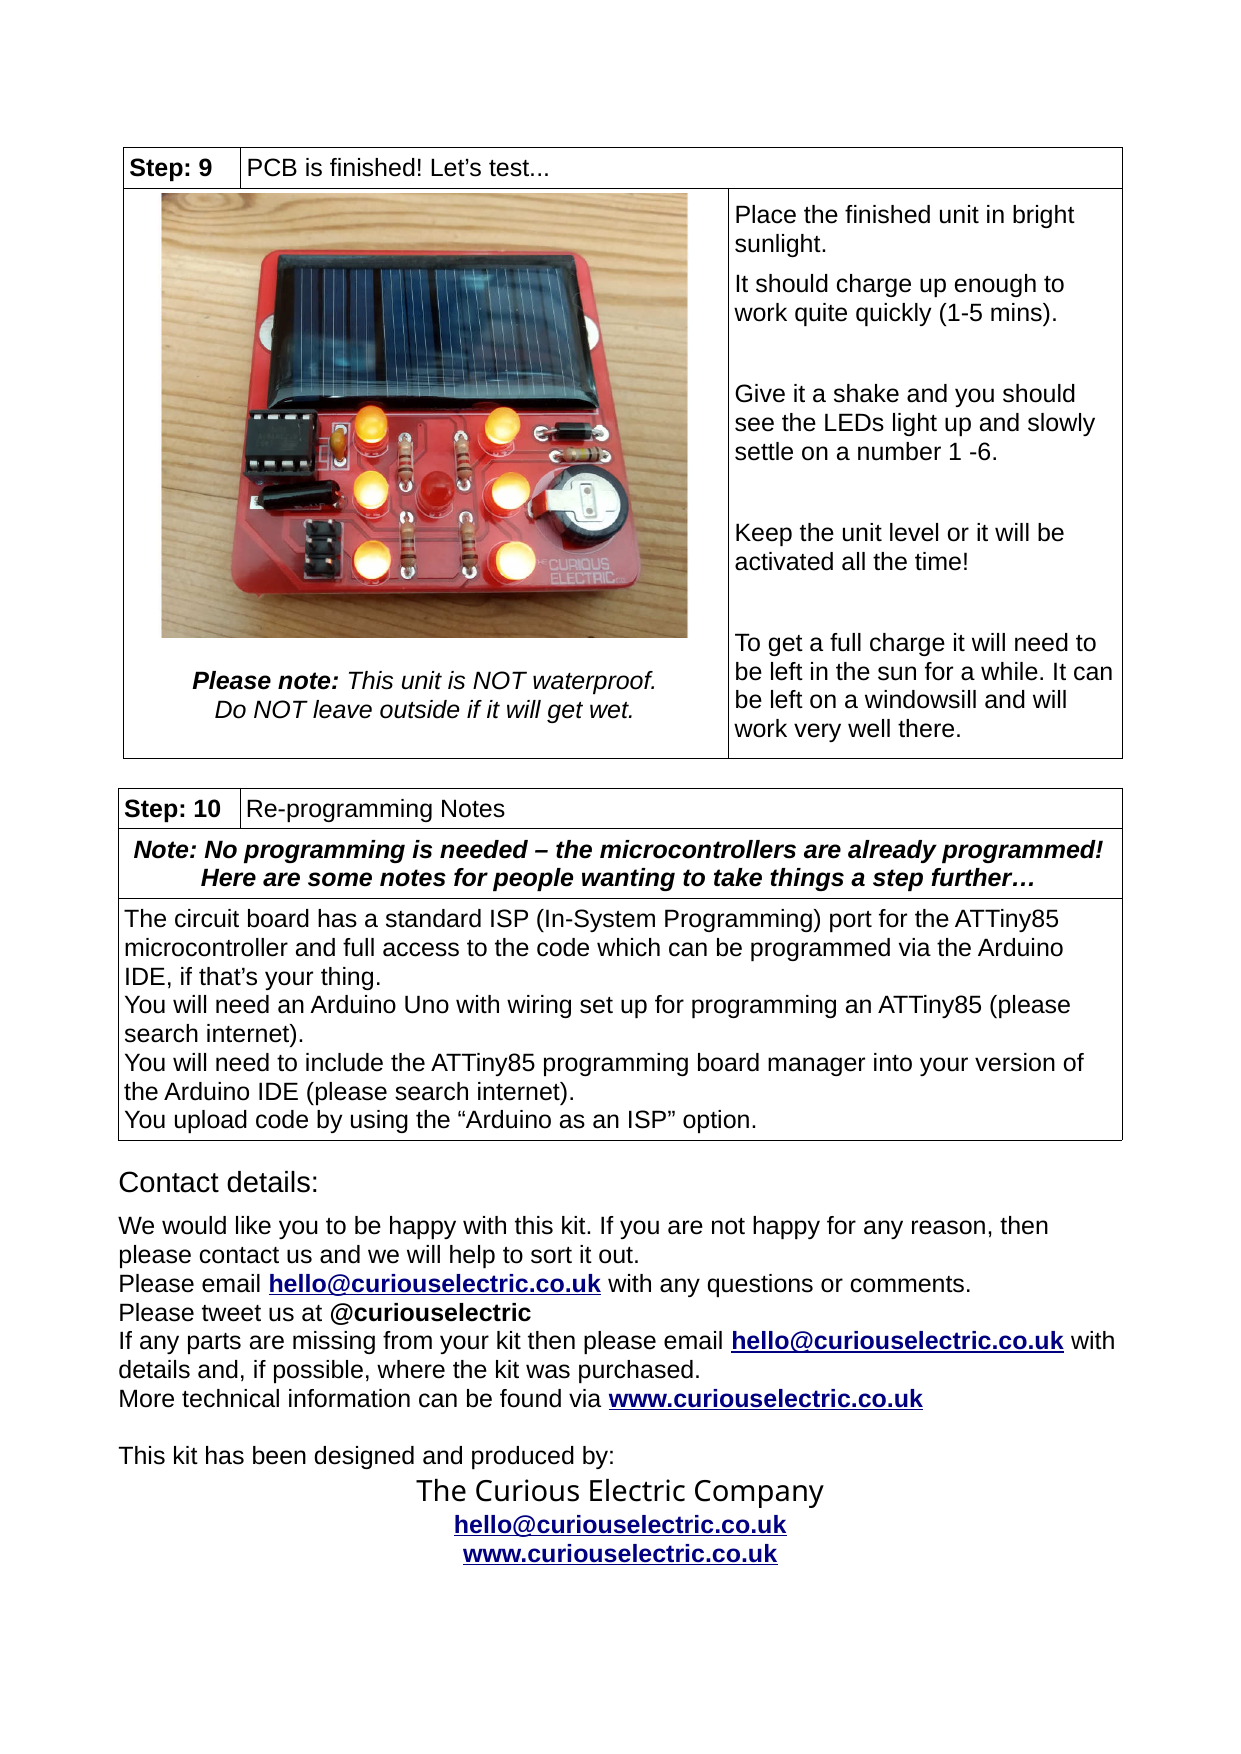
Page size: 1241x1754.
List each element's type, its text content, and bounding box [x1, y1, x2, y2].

table_cell Note: No programming is needed – the microcontrollers are already programmed! Here are some notes for people wanting to take things a step further… [119, 829, 1122, 898]
table_header Re-programming Notes [241, 789, 1122, 828]
text More technical information can be found via www.curiouselectric.co.uk [118, 1384, 1122, 1413]
text www.curiouselectric.co.uk [118, 1538, 1122, 1567]
table_cell Please note: This unit is NOT waterproof. Do NOT leave outside if it will get wet. [124, 189, 728, 758]
table_header Step: 9 [124, 148, 240, 188]
text We would like you to be happy with this kit. If you are not happy for any reason, then please contact us and we will help to sort it out. [118, 1211, 1122, 1269]
table_cell Place the finished unit in bright sunlight. It should charge up enough to work quite quickly (1-5 mins). Give it a shake and you should see the LEDs light up and slowly settle on a number 1 -6. Keep the unit level or it will be activated all the time! To get a full charge it will need to be left in the sun for a while. It can be left on a windowsill and will work very well there. [729, 189, 1122, 758]
picture [129, 193, 722, 638]
text hello@curiouselectric.co.uk [118, 1510, 1122, 1538]
text If any parts are missing from your kit then please email hello@curiouselectric.co.uk with details and, if possible, where the kit was purchased. [118, 1326, 1122, 1384]
text The Curious Electric Company [118, 1470, 1122, 1510]
text Please tweet us at @curiouselectric [118, 1298, 1122, 1326]
table_header Step: 10 [119, 789, 240, 828]
text Please email hello@curiouselectric.co.uk with any questions or comments. [118, 1269, 1122, 1298]
subtitle Contact details: [118, 1165, 1122, 1199]
text This kit has been designed and produced by: [118, 1441, 1122, 1470]
table_cell The circuit board has a standard ISP (In-System Programming) port for the ATTiny85 microcontroller and full access to the code which can be programmed via the Arduino IDE, if that’s your thing. You will need an Arduino Uno with wiring set up for programming an ATTiny85 (please search internet). You will need to include the ATTiny85 programming board manager into your version of the Arduino IDE (please search internet). You upload code by using the “Arduino as an ISP” option. [119, 899, 1122, 1140]
table_header PCB is finished! Let’s test... [241, 148, 1122, 188]
